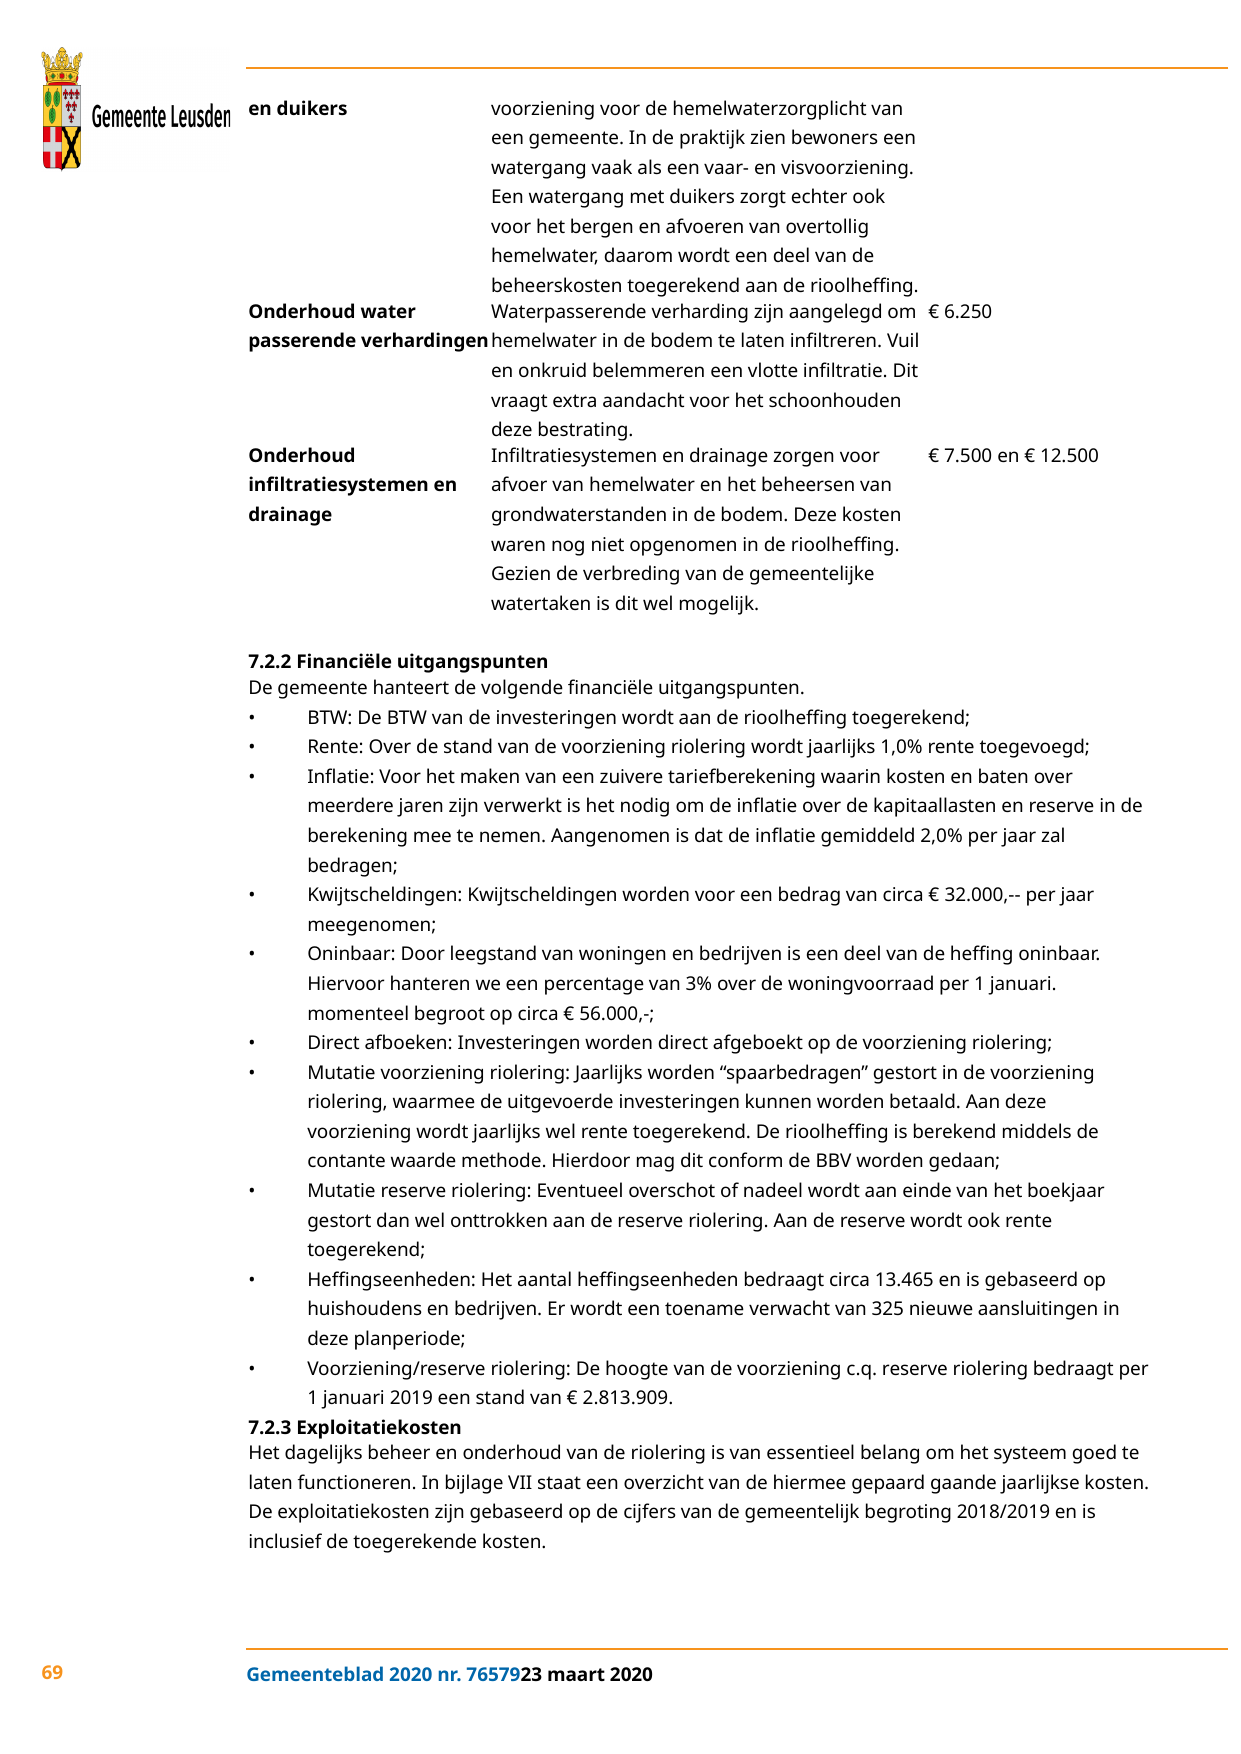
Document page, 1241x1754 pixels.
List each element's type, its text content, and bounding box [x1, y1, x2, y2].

table_cell € 7.500 en € 12.500 [928, 442, 1152, 616]
picture [41, 47, 231, 172]
list Mutatie reserve riolering: Eventueel overschot of nadeel wordt aan einde van het boekjaar gestort dan wel onttrokken aan de reserve riolering. Aan de reserve wordt ook rente toegerekend; [248, 1177, 1152, 1262]
text De gemeente hanteert de volgende financiële uitgangspunten. [248, 674, 1152, 700]
table_cell € 6.250 [928, 298, 1152, 442]
list Mutatie voorziening riolering: Jaarlijks worden “spaarbedragen” gestort in de voorziening riolering, waarmee de uitgevoerde investeringen kunnen worden betaald. Aan deze voorziening wordt jaarlijks wel rente toegerekend. De rioolheffing is berekend middels de contante waarde methode. Hierdoor mag dit conform de BBV worden gedaan; [248, 1059, 1152, 1173]
list Heffingseenheden: Het aantal heffingseenheden bedraagt circa 13.465 en is gebaseerd op huishoudens en bedrijven. Er wordt een toename verwacht van 325 nieuwe aansluitingen in deze planperiode; [248, 1266, 1152, 1351]
list Oninbaar: Door leegstand van woningen en bedrijven is een deel van de heffing oninbaar. Hiervoor hanteren we een percentage van 3% over de woningvoorraad per 1 januari. momenteel begroot op circa € 56.000,-; [248, 941, 1152, 1025]
list BTW: De BTW van de investeringen wordt aan de rioolheffing toegerekend; [248, 704, 1152, 729]
table_cell Waterpasserende verharding zijn aangelegd om hemelwater in de bodem te laten infiltreren. Vuil en onkruid belemmeren een vlotte infiltratie. Dit vraagt extra aandacht voor het schoonhouden deze bestrating. [491, 298, 928, 442]
table_cell Onderhoud infiltratiesystemen en drainage [248, 442, 491, 616]
table_cell Infiltratiesystemen en drainage zorgen voor afvoer van hemelwater en het beheersen van grondwaterstanden in de bodem. Deze kosten waren nog niet opgenomen in de rioolheffing. Gezien de verbreding van de gemeentelijke watertaken is dit wel mogelijk. [491, 442, 928, 616]
text 7.2.3 Exploitatiekosten [248, 1414, 1152, 1439]
table_cell [928, 95, 1152, 298]
table_cell en duikers [248, 95, 491, 298]
text Het dagelijks beheer en onderhoud van de riolering is van essentieel belang om het systeem goed te laten functioneren. In bijlage VII staat een overzicht van de hiermee gepaard gaande jaarlijkse kosten. De exploitatiekosten zijn gebaseerd op de cijfers van de gemeentelijk begroting 2018/2019 en is inclusief de toegerekende kosten. [248, 1439, 1152, 1554]
table_cell Onderhoud water passerende verhardingen [248, 298, 491, 442]
list Direct afboeken: Investeringen worden direct afgeboekt op de voorziening riolering; [248, 1029, 1152, 1055]
table_cell voorziening voor de hemelwaterzorgplicht van een gemeente. In de praktijk zien bewoners een watergang vaak als een vaar- en visvoorziening. Een watergang met duikers zorgt echter ook voor het bergen en afvoeren van overtollig hemelwater, daarom wordt een deel van de beheerskosten toegerekend aan de rioolheffing. [491, 95, 928, 298]
list Kwijtscheldingen: Kwijtscheldingen worden voor een bedrag van circa € 32.000,-- per jaar meegenomen; [248, 881, 1152, 937]
list Voorziening/reserve riolering: De hoogte van de voorziening c.q. reserve riolering bedraagt per 1 januari 2019 een stand van € 2.813.909. [248, 1355, 1152, 1410]
list Rente: Over de stand van de voorziening riolering wordt jaarlijks 1,0% rente toegevoegd; [248, 733, 1152, 759]
list Inflatie: Voor het maken van een zuivere tariefberekening waarin kosten en baten over meerdere jaren zijn verwerkt is het nodig om de inflatie over de kapitaallasten en reserve in de berekening mee te nemen. Aangenomen is dat de inflatie gemiddeld 2,0% per jaar zal bedragen; [248, 763, 1152, 877]
text 7.2.2 Financiële uitgangspunten [248, 648, 1152, 674]
